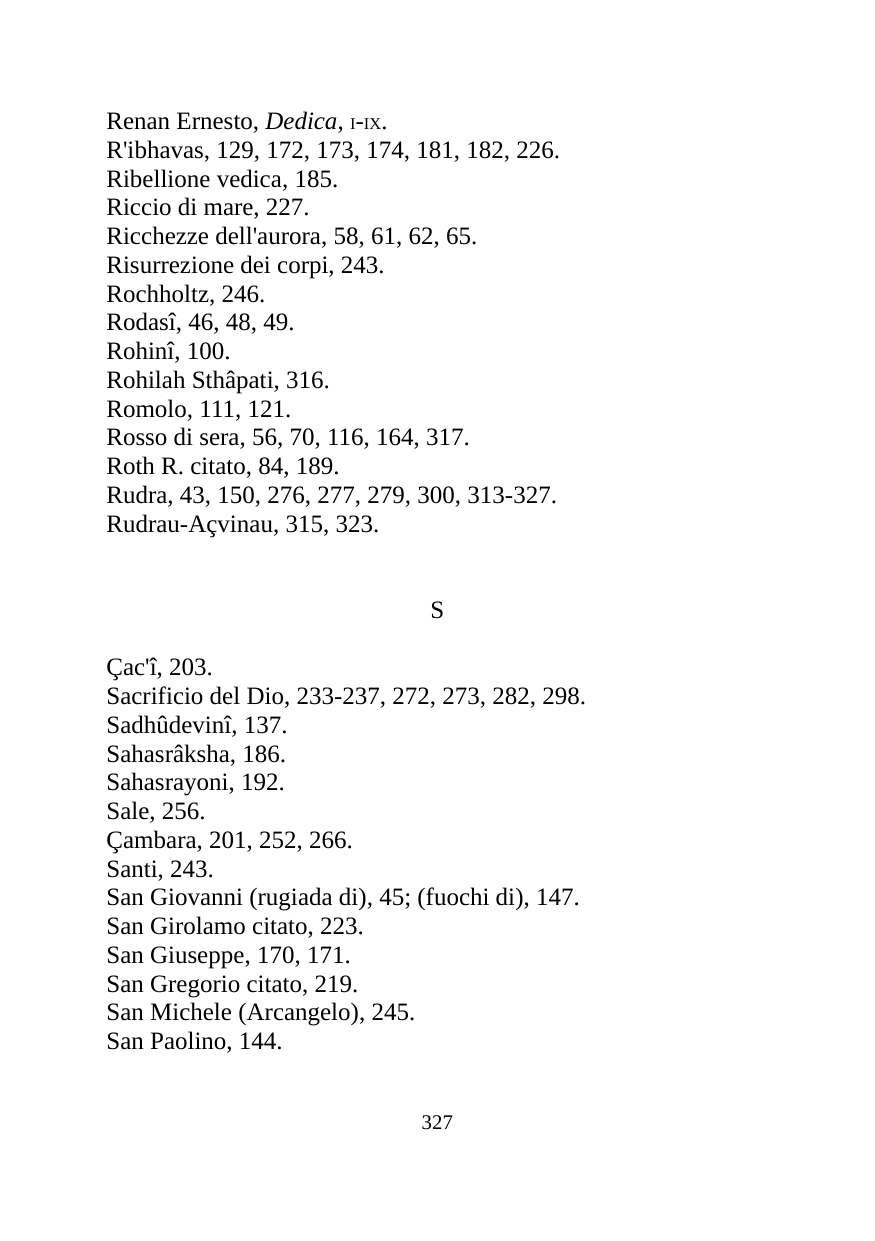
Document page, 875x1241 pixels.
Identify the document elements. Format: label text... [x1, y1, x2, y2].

text Sale, 256. [106, 796, 768, 825]
text Ribellione vedica, 185. [106, 164, 768, 192]
text Çambara, 201, 252, 266. [106, 825, 768, 854]
text San Girolamo citato, 223. [106, 911, 768, 940]
text San Giovanni (rugiada di), 45; (fuochi di), 147. [106, 882, 768, 911]
text Rohilah Sthâpati, 316. [106, 365, 768, 394]
text Rohinî, 100. [106, 336, 768, 365]
text Rudra, 43, 150, 276, 277, 279, 300, 313-327. [106, 480, 768, 509]
text Risurrezione dei corpi, 243. [106, 250, 768, 279]
text San Paolino, 144. [106, 1026, 768, 1055]
text Sadhûdevinî, 137. [106, 710, 768, 739]
text San Michele (Arcangelo), 245. [106, 997, 768, 1026]
text Rudrau-Açvinau, 315, 323. [106, 509, 768, 537]
text Santi, 243. [106, 854, 768, 882]
text Çac'î, 203. [106, 652, 768, 681]
text S [106, 595, 768, 624]
text Riccio di mare, 227. [106, 192, 768, 221]
text Renan Ernesto, Dedica, i-ix. [106, 106, 768, 135]
text Roth R. citato, 84, 189. [106, 451, 768, 480]
text Sahasrâksha, 186. [106, 739, 768, 767]
text Rochholtz, 246. [106, 279, 768, 307]
text Rosso di sera, 56, 70, 116, 164, 317. [106, 422, 768, 451]
text Ricchezze dell'aurora, 58, 61, 62, 65. [106, 221, 768, 250]
text San Giuseppe, 170, 171. [106, 940, 768, 969]
text R'ibhavas, 129, 172, 173, 174, 181, 182, 226. [106, 135, 768, 164]
text Rodasî, 46, 48, 49. [106, 307, 768, 336]
text Sacrificio del Dio, 233-237, 272, 273, 282, 298. [106, 681, 768, 710]
text San Gregorio citato, 219. [106, 969, 768, 997]
text Romolo, 111, 121. [106, 394, 768, 422]
text Sahasrayoni, 192. [106, 767, 768, 796]
